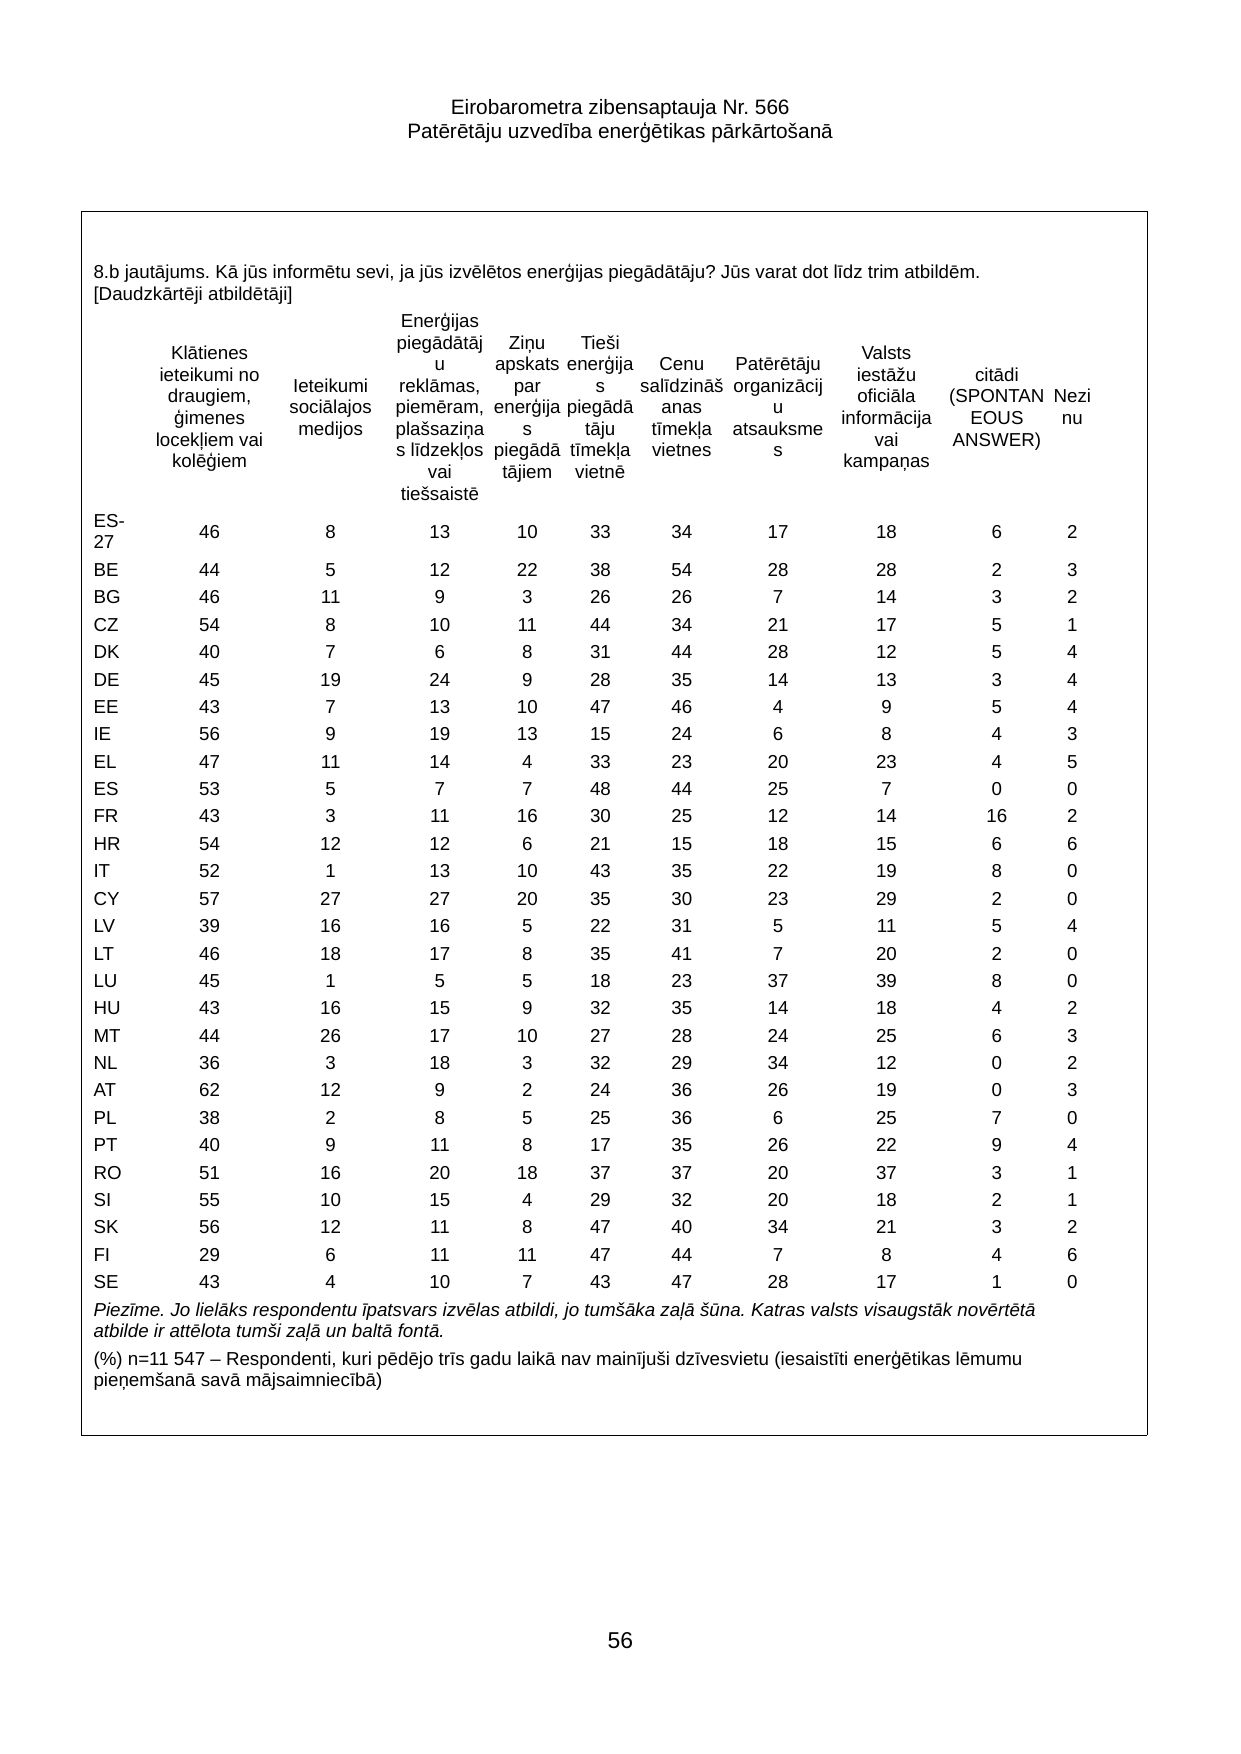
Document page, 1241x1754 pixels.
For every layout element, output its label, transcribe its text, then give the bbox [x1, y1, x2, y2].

table_cell EE [90, 693, 147, 720]
table_cell 12 [727, 803, 829, 830]
table_cell 40 [147, 1131, 272, 1158]
table_cell 40 [147, 638, 272, 665]
table_cell 18 [727, 830, 829, 857]
table_cell 16 [272, 912, 389, 939]
table_cell 36 [147, 1049, 272, 1076]
table_cell 26 [727, 1131, 829, 1158]
table_cell 36 [637, 1104, 727, 1131]
table_cell 8 [389, 1104, 490, 1131]
table_cell 22 [490, 556, 563, 583]
table_cell 1 [272, 857, 389, 884]
table_cell 4 [944, 1241, 1050, 1268]
table_cell 3 [272, 1049, 389, 1076]
table_cell 17 [564, 1131, 637, 1158]
table_cell 25 [564, 1104, 637, 1131]
table_cell 3 [944, 583, 1050, 611]
table_cell 1 [944, 1268, 1050, 1296]
table_cell 11 [272, 748, 389, 775]
table_cell 30 [637, 885, 727, 912]
table_cell NL [90, 1049, 147, 1076]
table_cell 20 [727, 748, 829, 775]
table_cell 8 [490, 1213, 563, 1241]
table_cell 6 [944, 830, 1050, 857]
table_cell 2 [944, 885, 1050, 912]
table_cell 53 [147, 775, 272, 802]
table_cell 13 [490, 720, 563, 748]
table_cell 13 [389, 507, 490, 556]
table_cell 18 [829, 994, 943, 1022]
table_cell 14 [727, 994, 829, 1022]
table_cell 31 [564, 638, 637, 665]
table_cell 29 [564, 1186, 637, 1213]
table_cell 26 [272, 1022, 389, 1049]
table_cell [90, 307, 147, 507]
table_cell 9 [490, 665, 563, 693]
table_cell 17 [829, 1268, 943, 1296]
table_cell HU [90, 994, 147, 1022]
table_cell Valsts iestāžu oficiāla informācija vai kampaņas [829, 307, 943, 507]
table_cell 44 [637, 638, 727, 665]
table_cell 17 [389, 1022, 490, 1049]
table_cell 32 [564, 1049, 637, 1076]
table_cell 10 [389, 1268, 490, 1296]
table_cell 12 [272, 1213, 389, 1241]
table_cell 2 [490, 1076, 563, 1104]
table_cell 43 [564, 1268, 637, 1296]
table_cell 2 [272, 1104, 389, 1131]
table_cell 19 [389, 720, 490, 748]
table_cell 16 [272, 994, 389, 1022]
table_cell 37 [637, 1159, 727, 1186]
table_cell 20 [490, 885, 563, 912]
table_cell 10 [490, 1022, 563, 1049]
table_cell 56 [147, 1213, 272, 1241]
table_cell BG [90, 583, 147, 611]
table_cell 7 [490, 1268, 563, 1296]
table_cell Enerģijas piegādātāju reklāmas, piemēram, plašsaziņas līdzekļos vai tiešsaistē [389, 307, 490, 507]
table_cell 8 [272, 611, 389, 638]
table_cell CY [90, 885, 147, 912]
table_cell 20 [389, 1159, 490, 1186]
table_cell 47 [637, 1268, 727, 1296]
table_cell 18 [272, 939, 389, 967]
table_cell 44 [637, 775, 727, 802]
table_cell 11 [490, 611, 563, 638]
table_cell 8 [272, 507, 389, 556]
table_cell ES [90, 775, 147, 802]
table_cell 3 [1050, 720, 1094, 748]
table_cell 0 [944, 775, 1050, 802]
table_cell 28 [727, 638, 829, 665]
table_cell 12 [272, 1076, 389, 1104]
table_cell 6 [727, 720, 829, 748]
table_cell 10 [272, 1186, 389, 1213]
table_cell 28 [727, 1268, 829, 1296]
table_cell 5 [944, 638, 1050, 665]
table_cell Ieteikumi sociālajos medijos [272, 307, 389, 507]
table_cell 3 [1050, 1076, 1094, 1104]
table_cell MT [90, 1022, 147, 1049]
table_cell 0 [1050, 1268, 1094, 1296]
table_cell 18 [564, 967, 637, 994]
table_cell CZ [90, 611, 147, 638]
table_cell 19 [272, 665, 389, 693]
table_cell 1 [1050, 1186, 1094, 1213]
table_cell 28 [727, 556, 829, 583]
table_cell AT [90, 1076, 147, 1104]
table_cell 7 [829, 775, 943, 802]
table_cell Tieši enerģijas piegādātāju tīmekļa vietnē [564, 307, 637, 507]
table_cell 46 [147, 939, 272, 967]
table_cell 19 [829, 857, 943, 884]
table_cell 21 [727, 611, 829, 638]
table_cell 23 [637, 748, 727, 775]
table_cell 23 [829, 748, 943, 775]
table_cell 14 [389, 748, 490, 775]
table_cell 32 [637, 1186, 727, 1213]
table_cell 15 [389, 1186, 490, 1213]
table_cell 39 [829, 967, 943, 994]
table_header 8.b jautājums. Kā jūs informētu sevi, ja jūs izvēlētos enerģijas piegādātāju? Jūs varat dot līdz trim atbildēm. [Daudzkārtēji atbildētāji] [90, 258, 1094, 307]
table_cell 12 [389, 830, 490, 857]
table_cell 5 [490, 1104, 563, 1131]
table_cell 40 [637, 1213, 727, 1241]
table_cell 33 [564, 507, 637, 556]
table_cell 5 [490, 967, 563, 994]
table_cell 28 [564, 665, 637, 693]
table_cell 47 [564, 1241, 637, 1268]
table_cell 38 [147, 1104, 272, 1131]
table_cell 9 [389, 583, 490, 611]
table_cell 27 [564, 1022, 637, 1049]
table_cell 6 [490, 830, 563, 857]
table_cell 10 [389, 611, 490, 638]
table_cell 12 [829, 1049, 943, 1076]
table_cell DE [90, 665, 147, 693]
table_cell 11 [389, 1241, 490, 1268]
table_cell FI [90, 1241, 147, 1268]
table_cell 9 [829, 693, 943, 720]
table_cell 20 [727, 1186, 829, 1213]
table_cell 4 [1050, 638, 1094, 665]
table_cell 32 [564, 994, 637, 1022]
table_cell 47 [564, 1213, 637, 1241]
table_cell 25 [829, 1022, 943, 1049]
table_cell SK [90, 1213, 147, 1241]
table_cell 26 [727, 1076, 829, 1104]
table_cell 44 [147, 1022, 272, 1049]
table_cell 15 [564, 720, 637, 748]
table_cell 10 [490, 857, 563, 884]
table_cell ES-27 [90, 507, 147, 556]
table_cell 6 [944, 507, 1050, 556]
table_cell 0 [944, 1049, 1050, 1076]
table_cell 6 [272, 1241, 389, 1268]
table_cell 2 [1050, 1049, 1094, 1076]
table_cell Nezinu [1050, 307, 1094, 507]
table_cell 18 [829, 1186, 943, 1213]
table_cell 54 [637, 556, 727, 583]
table_cell HR [90, 830, 147, 857]
table_cell 1 [1050, 1159, 1094, 1186]
table_cell 5 [272, 556, 389, 583]
table_cell 20 [829, 939, 943, 967]
table_cell 5 [389, 967, 490, 994]
table_cell 20 [727, 1159, 829, 1186]
table_cell 46 [147, 507, 272, 556]
table_cell 47 [564, 693, 637, 720]
table_cell 44 [147, 556, 272, 583]
table_cell 36 [637, 1076, 727, 1104]
table_cell 57 [147, 885, 272, 912]
table_cell 6 [1050, 830, 1094, 857]
table_cell 14 [829, 803, 943, 830]
table_cell 37 [829, 1159, 943, 1186]
table_cell Klātienes ieteikumi no draugiem, ģimenes locekļiem vai kolēģiem [147, 307, 272, 507]
table_cell 62 [147, 1076, 272, 1104]
table_cell 3 [944, 665, 1050, 693]
table_cell DK [90, 638, 147, 665]
table_cell 11 [389, 803, 490, 830]
table_cell 8 [829, 720, 943, 748]
table_cell citādi (SPONTANEOUS ANSWER) [944, 307, 1050, 507]
table_cell 17 [727, 507, 829, 556]
table_cell 0 [1050, 967, 1094, 994]
table_cell 44 [564, 611, 637, 638]
table_cell 31 [637, 912, 727, 939]
table_cell 54 [147, 611, 272, 638]
table_cell 3 [490, 1049, 563, 1076]
table_cell 11 [272, 583, 389, 611]
table_cell 15 [829, 830, 943, 857]
table_cell 9 [389, 1076, 490, 1104]
table_cell 34 [727, 1213, 829, 1241]
table_cell 6 [1050, 1241, 1094, 1268]
table_cell 11 [389, 1131, 490, 1158]
table_cell 8 [490, 939, 563, 967]
table_cell 18 [490, 1159, 563, 1186]
table_cell 25 [637, 803, 727, 830]
table_cell 2 [1050, 583, 1094, 611]
table_cell 26 [564, 583, 637, 611]
table_cell 13 [829, 665, 943, 693]
table_cell 56 [147, 720, 272, 748]
table_cell 4 [1050, 912, 1094, 939]
table_cell 2 [944, 1186, 1050, 1213]
table_cell 55 [147, 1186, 272, 1213]
table_cell 3 [1050, 556, 1094, 583]
table_cell 41 [637, 939, 727, 967]
table_cell 28 [637, 1022, 727, 1049]
table_cell 25 [829, 1104, 943, 1131]
table_cell 35 [637, 857, 727, 884]
table_cell 38 [564, 556, 637, 583]
table_cell 45 [147, 967, 272, 994]
table_cell 6 [389, 638, 490, 665]
table_cell 52 [147, 857, 272, 884]
table_cell (%) n=11 547 – Respondenti, kuri pēdējo trīs gadu laikā nav mainījuši dzīvesvietu (iesaistīti enerģētikas lēmumu pieņemšanā savā mājsaimniecībā) [90, 1345, 1094, 1393]
table_cell 28 [829, 556, 943, 583]
table_cell 0 [1050, 885, 1094, 912]
table_cell Piezīme. Jo lielāks respondentu īpatsvars izvēlas atbildi, jo tumšāka zaļā šūna. Katras valsts visaugstāk novērtētā atbilde ir attēlota tumši zaļā un baltā fontā. [90, 1296, 1094, 1344]
table_cell 43 [147, 803, 272, 830]
table_cell 5 [727, 912, 829, 939]
table_cell 15 [389, 994, 490, 1022]
table_cell 22 [829, 1131, 943, 1158]
table_cell 0 [1050, 1104, 1094, 1131]
table_cell 9 [944, 1131, 1050, 1158]
table_cell 13 [389, 693, 490, 720]
table_cell 34 [637, 611, 727, 638]
table_cell 17 [389, 939, 490, 967]
table_cell 18 [389, 1049, 490, 1076]
table_cell 2 [1050, 1213, 1094, 1241]
table_cell 37 [727, 967, 829, 994]
table_cell 17 [829, 611, 943, 638]
table_cell 1 [272, 967, 389, 994]
table_cell 22 [564, 912, 637, 939]
table_cell 0 [1050, 775, 1094, 802]
table_cell 35 [637, 665, 727, 693]
table_cell 2 [1050, 994, 1094, 1022]
table_cell 6 [944, 1022, 1050, 1049]
table_cell 2 [944, 939, 1050, 967]
table_cell 0 [944, 1076, 1050, 1104]
table_cell LU [90, 967, 147, 994]
table_cell 22 [727, 857, 829, 884]
table_cell 37 [564, 1159, 637, 1186]
table_cell 5 [1050, 748, 1094, 775]
table_cell 46 [637, 693, 727, 720]
table_cell 14 [727, 665, 829, 693]
table_cell 21 [829, 1213, 943, 1241]
table_cell 5 [272, 775, 389, 802]
table_cell 45 [147, 665, 272, 693]
table_cell 2 [1050, 803, 1094, 830]
table_cell 30 [564, 803, 637, 830]
table_cell 43 [147, 693, 272, 720]
table_cell 14 [829, 583, 943, 611]
table_cell FR [90, 803, 147, 830]
table_cell 4 [944, 994, 1050, 1022]
table_cell 11 [490, 1241, 563, 1268]
table_cell 24 [389, 665, 490, 693]
table_cell Patērētāju organizāciju atsauksmes [727, 307, 829, 507]
table_cell 34 [727, 1049, 829, 1076]
table_cell 29 [147, 1241, 272, 1268]
table_cell 39 [147, 912, 272, 939]
table_cell 7 [272, 638, 389, 665]
table_cell 7 [727, 583, 829, 611]
table_cell 4 [727, 693, 829, 720]
table_cell 1 [1050, 611, 1094, 638]
table_cell 47 [147, 748, 272, 775]
table_cell 5 [944, 611, 1050, 638]
table_cell 48 [564, 775, 637, 802]
table_cell SE [90, 1268, 147, 1296]
table_cell 23 [727, 885, 829, 912]
table_cell 8 [829, 1241, 943, 1268]
table_cell 35 [637, 994, 727, 1022]
table_cell 4 [1050, 665, 1094, 693]
table_cell 16 [272, 1159, 389, 1186]
table_cell 3 [272, 803, 389, 830]
table_cell 24 [637, 720, 727, 748]
table_cell 13 [389, 857, 490, 884]
table_cell IE [90, 720, 147, 748]
table_cell 11 [389, 1213, 490, 1241]
table_cell 4 [944, 748, 1050, 775]
table_cell EL [90, 748, 147, 775]
table_cell 9 [272, 1131, 389, 1158]
table_cell PT [90, 1131, 147, 1158]
table_cell Cenu salīdzināšanas tīmekļa vietnes [637, 307, 727, 507]
table_cell 29 [637, 1049, 727, 1076]
table_cell SI [90, 1186, 147, 1213]
table_cell 0 [1050, 939, 1094, 967]
table_cell 12 [389, 556, 490, 583]
table_cell 12 [829, 638, 943, 665]
table_cell 21 [564, 830, 637, 857]
table_cell 27 [272, 885, 389, 912]
table_cell LT [90, 939, 147, 967]
table_cell 33 [564, 748, 637, 775]
table_cell 5 [944, 693, 1050, 720]
table_cell 43 [147, 1268, 272, 1296]
table_cell 23 [637, 967, 727, 994]
table_cell 26 [637, 583, 727, 611]
table_cell 7 [944, 1104, 1050, 1131]
table_cell 24 [564, 1076, 637, 1104]
table_cell 6 [727, 1104, 829, 1131]
table_cell 4 [272, 1268, 389, 1296]
table_cell 7 [490, 775, 563, 802]
table_cell 35 [564, 939, 637, 967]
table_cell 35 [564, 885, 637, 912]
table_cell 8 [944, 857, 1050, 884]
table_cell 46 [147, 583, 272, 611]
table_cell 5 [490, 912, 563, 939]
table_cell 10 [490, 507, 563, 556]
table_cell 15 [637, 830, 727, 857]
table_cell 4 [944, 720, 1050, 748]
table_cell 2 [944, 556, 1050, 583]
table_cell 16 [389, 912, 490, 939]
table_cell 29 [829, 885, 943, 912]
table_cell Ziņu apskats par enerģijas piegādātājiem [490, 307, 563, 507]
table_cell 3 [1050, 1022, 1094, 1049]
table_cell 8 [944, 967, 1050, 994]
table_cell 11 [829, 912, 943, 939]
table_cell 24 [727, 1022, 829, 1049]
table_cell 10 [490, 693, 563, 720]
table_cell 7 [727, 939, 829, 967]
table_cell 35 [637, 1131, 727, 1158]
table_cell IT [90, 857, 147, 884]
table_cell 8 [490, 638, 563, 665]
table_cell 54 [147, 830, 272, 857]
table_cell PL [90, 1104, 147, 1131]
table_cell 4 [490, 1186, 563, 1213]
table_cell 16 [944, 803, 1050, 830]
table_cell 43 [564, 857, 637, 884]
table_cell 18 [829, 507, 943, 556]
table_cell 25 [727, 775, 829, 802]
table_cell 43 [147, 994, 272, 1022]
table_cell 51 [147, 1159, 272, 1186]
table_cell 8 [490, 1131, 563, 1158]
table_cell 2 [1050, 507, 1094, 556]
table_cell 4 [1050, 1131, 1094, 1158]
table_cell 4 [1050, 693, 1094, 720]
table_cell 3 [944, 1159, 1050, 1186]
table_cell 7 [389, 775, 490, 802]
table_cell BE [90, 556, 147, 583]
table_cell 34 [637, 507, 727, 556]
table_cell 4 [490, 748, 563, 775]
table_cell 5 [944, 912, 1050, 939]
table_cell 7 [272, 693, 389, 720]
table_cell 12 [272, 830, 389, 857]
table_cell 3 [944, 1213, 1050, 1241]
table_cell RO [90, 1159, 147, 1186]
table_cell 3 [490, 583, 563, 611]
table_cell 7 [727, 1241, 829, 1268]
table_cell 9 [272, 720, 389, 748]
table_cell 0 [1050, 857, 1094, 884]
table_cell LV [90, 912, 147, 939]
table_cell 9 [490, 994, 563, 1022]
table_cell 27 [389, 885, 490, 912]
table_cell 44 [637, 1241, 727, 1268]
table_cell 16 [490, 803, 563, 830]
table_cell 19 [829, 1076, 943, 1104]
